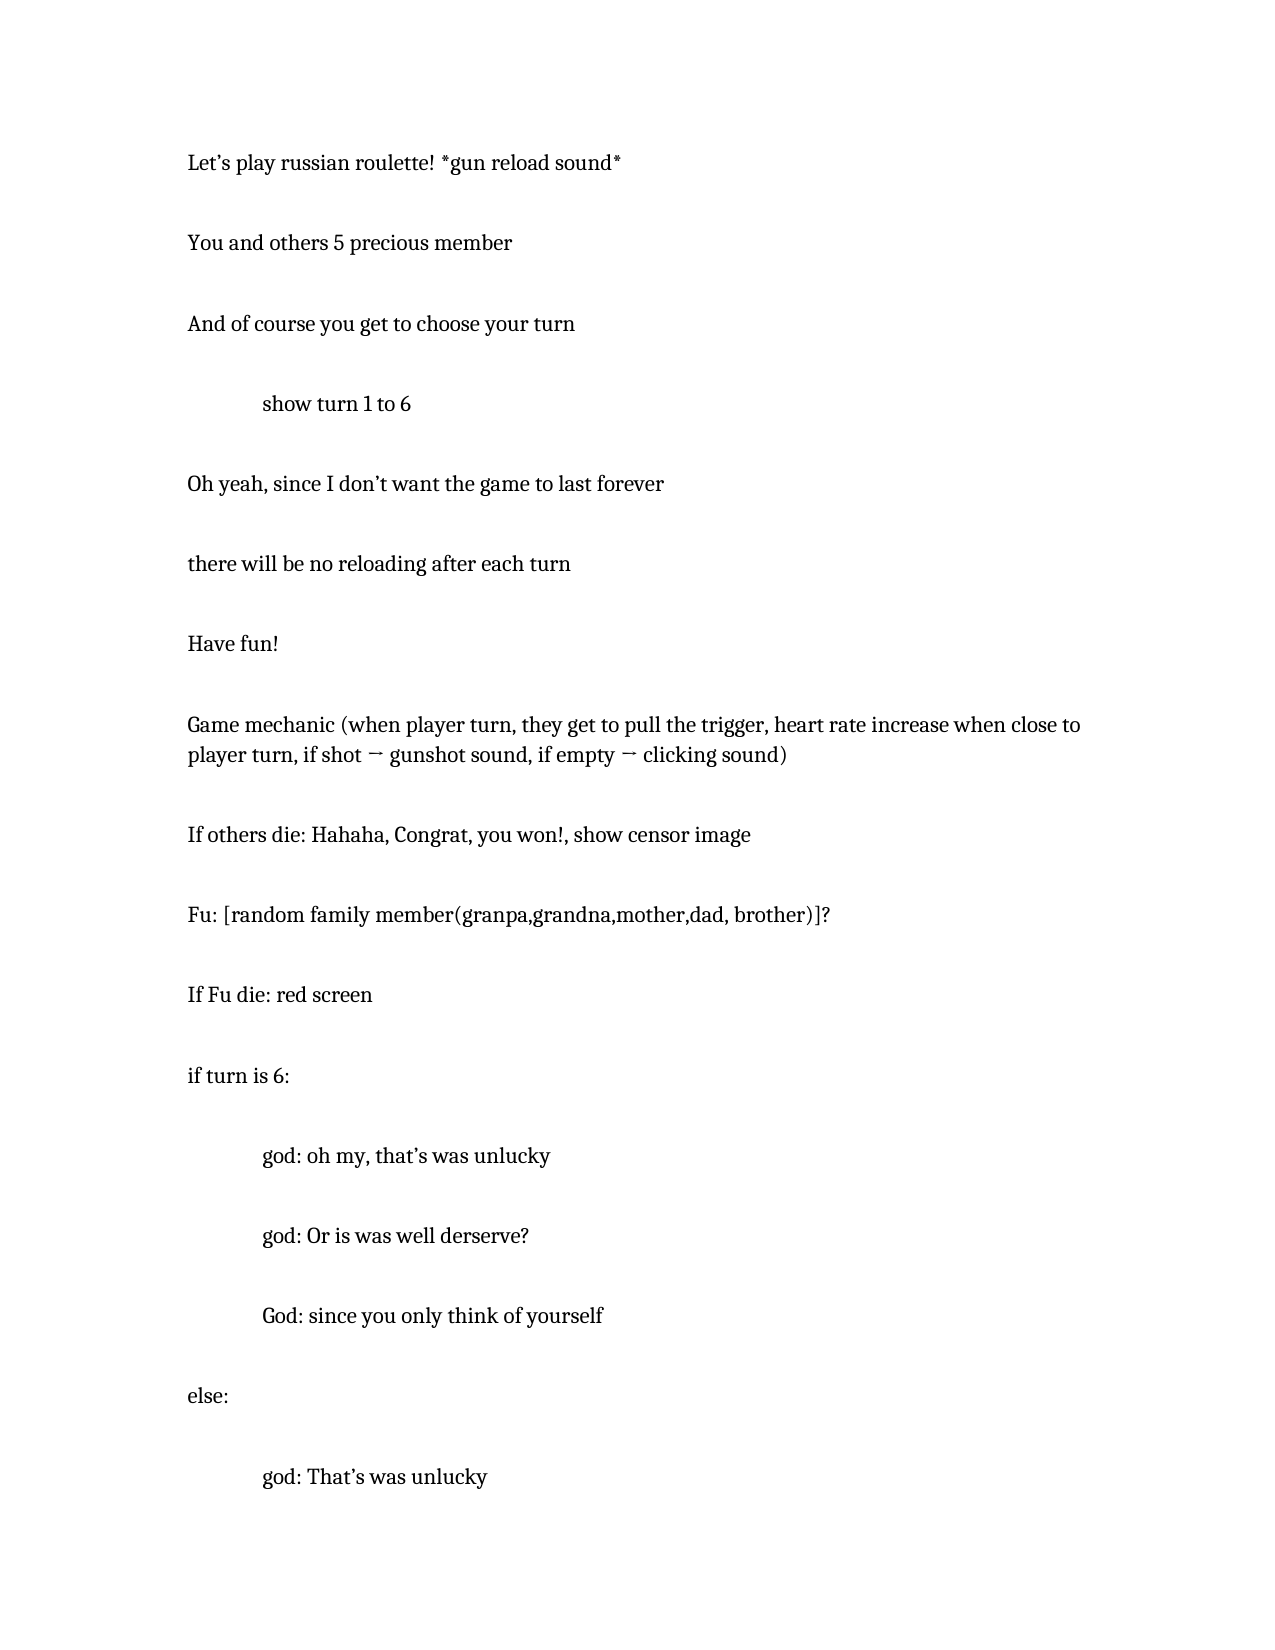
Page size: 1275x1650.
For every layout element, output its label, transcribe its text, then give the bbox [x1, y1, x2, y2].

text show turn 1 to 6 [187, 391, 1087, 417]
text there will be no reloading after each turn [187, 551, 1087, 577]
text And of course you get to choose your turn [187, 310, 1087, 337]
text Fu: [random family member(granpa,grandna,mother,dad, brother)]? [187, 902, 1087, 928]
text god: Or is was well derserve? [187, 1223, 1087, 1249]
text if turn is 6: [187, 1062, 1087, 1089]
text Let’s play russian roulette! *gun reload sound* [187, 150, 1087, 176]
text god: oh my, that’s was unlucky [187, 1143, 1087, 1169]
text Have fun! [187, 631, 1087, 658]
text god: That’s was unlucky [187, 1463, 1087, 1490]
text God: since you only think of yourself [187, 1303, 1087, 1329]
text If others die: Hahaha, Congrat, you won!, show censor image [187, 822, 1087, 848]
text Game mechanic (when player turn, they get to pull the trigger, heart rate increase when close to player turn, if shot → gunshot sound, if empty → clicking sound) [187, 711, 1087, 768]
text You and others 5 precious member [187, 230, 1087, 257]
text If Fu die: red screen [187, 982, 1087, 1009]
text Oh yeah, since I don’t want the game to last forever [187, 471, 1087, 497]
text else: [187, 1383, 1087, 1410]
